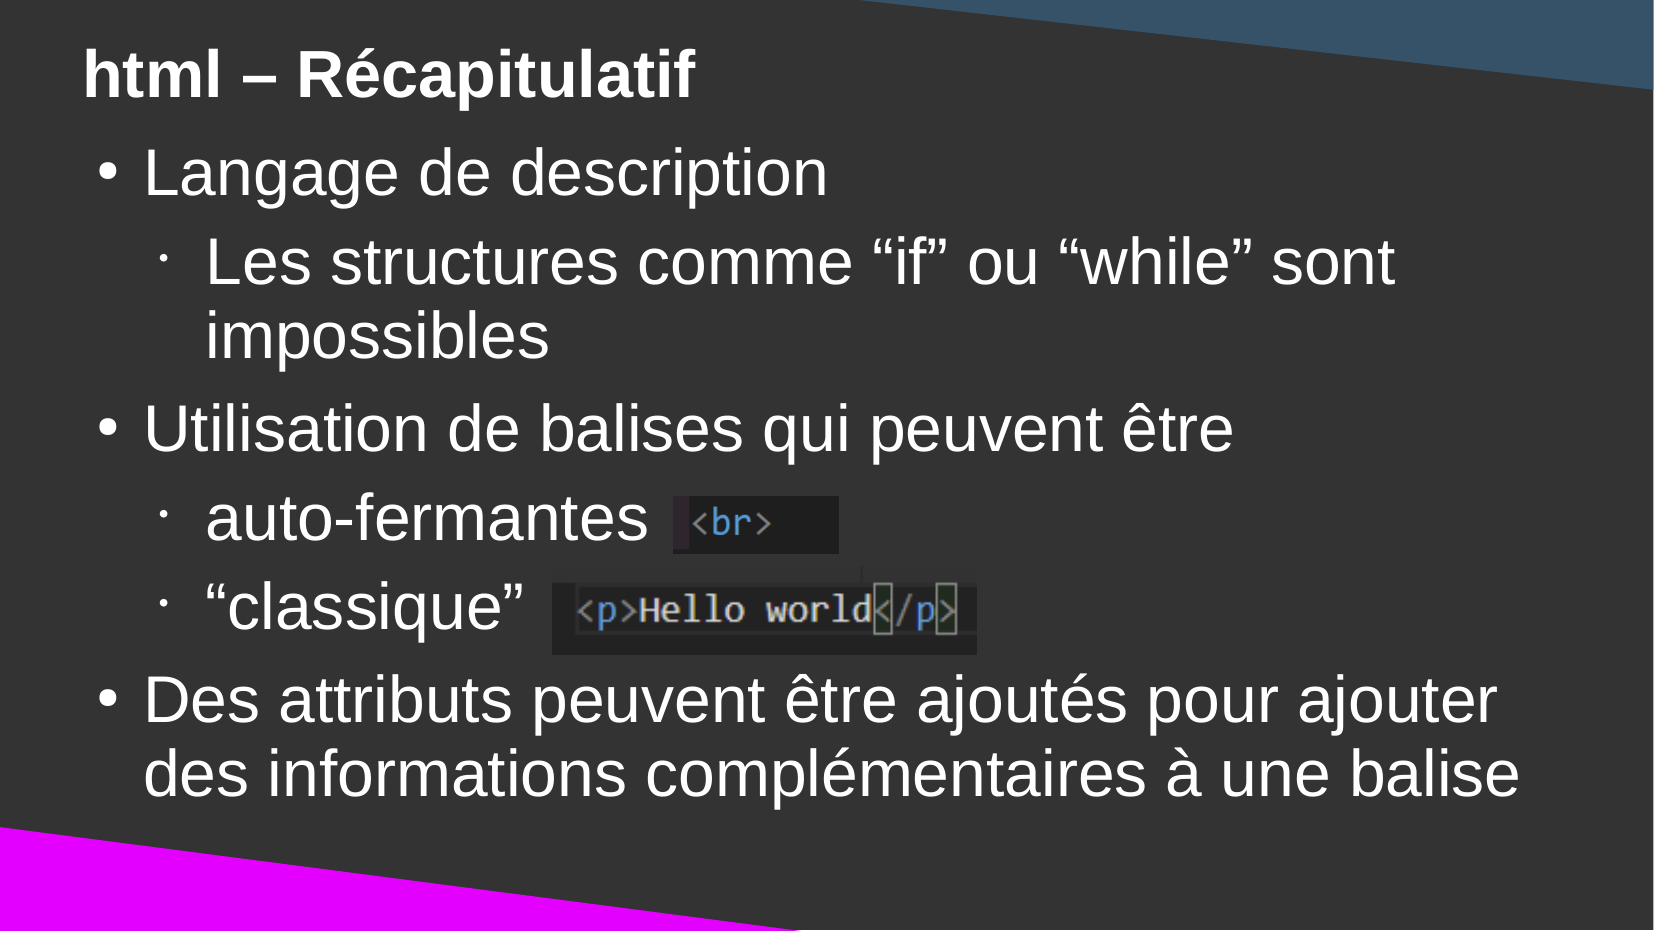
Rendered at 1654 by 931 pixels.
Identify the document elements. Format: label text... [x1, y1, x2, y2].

text_box [0, 827, 801, 931]
title html – Récapitulatif [82, 37, 1571, 114]
picture [552, 566, 977, 655]
list Langage de description Les structures comme “if” ou “while” sont impossibles Utilisation de balises qui peuvent être auto-fermantes “classique” Des attributs peuvent être ajoutés pour ajouter des informations complémentaires à une balise [80, 135, 1605, 815]
picture [673, 496, 839, 554]
text_box [858, 0, 1654, 90]
